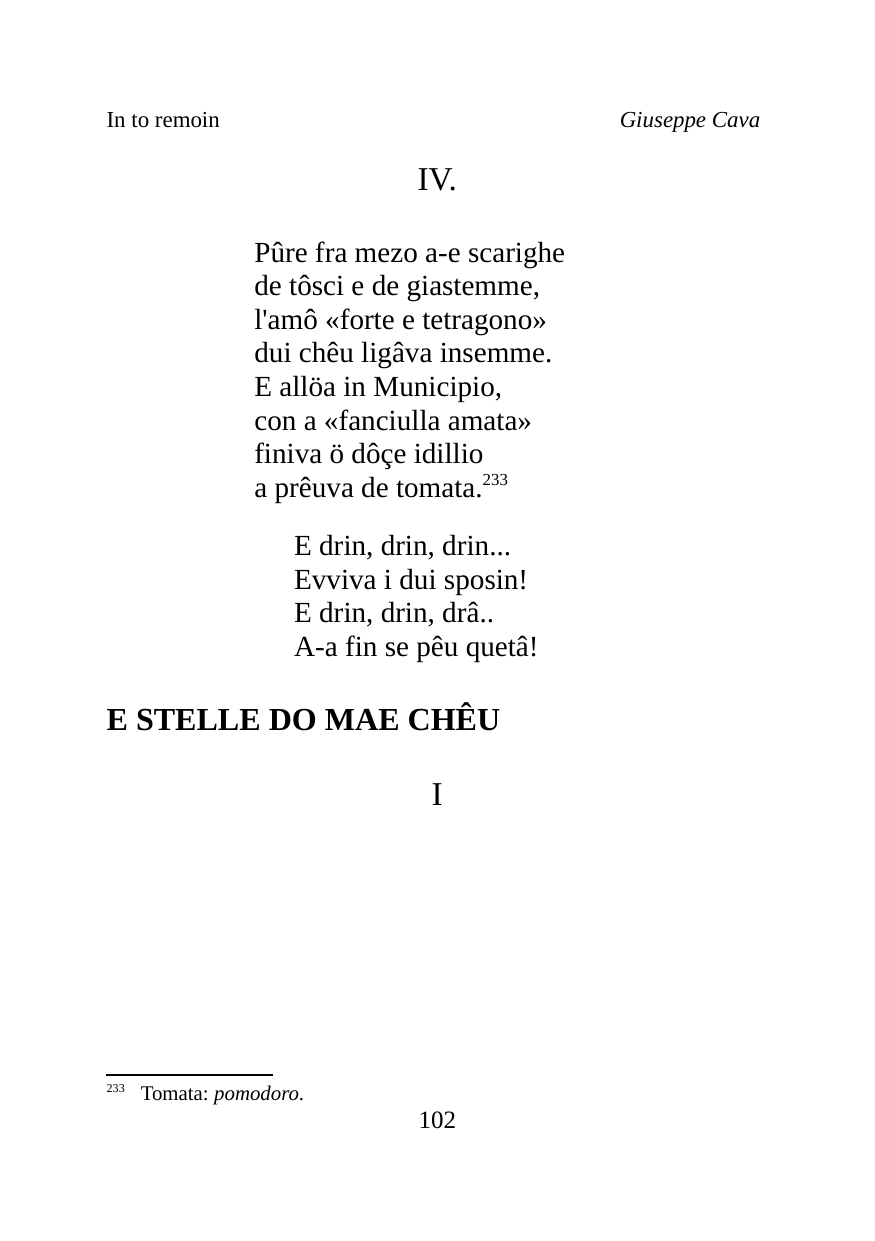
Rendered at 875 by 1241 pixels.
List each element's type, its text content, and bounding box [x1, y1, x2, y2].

text Pûre fra mezo a-e scarighe de tôsci e de giastemme, l'amô «forte e tetragono» dui chêu ligâva insemme. E allöa in Municipio, con a «fanciulla amata» finiva ö dôçe idillio a prêuva de tomata. [254, 235, 768, 503]
subtitle I [106, 774, 768, 813]
text E drin, drin, drin... Evviva i dui sposin! E drin, drin, drâ.. A-a fin se pêu quetâ! [294, 528, 768, 662]
text Tomata: pomodoro. [106, 1081, 768, 1105]
subtitle IV. [106, 159, 768, 197]
subtitle E STELLE DO MAE CHÊU [106, 700, 768, 737]
